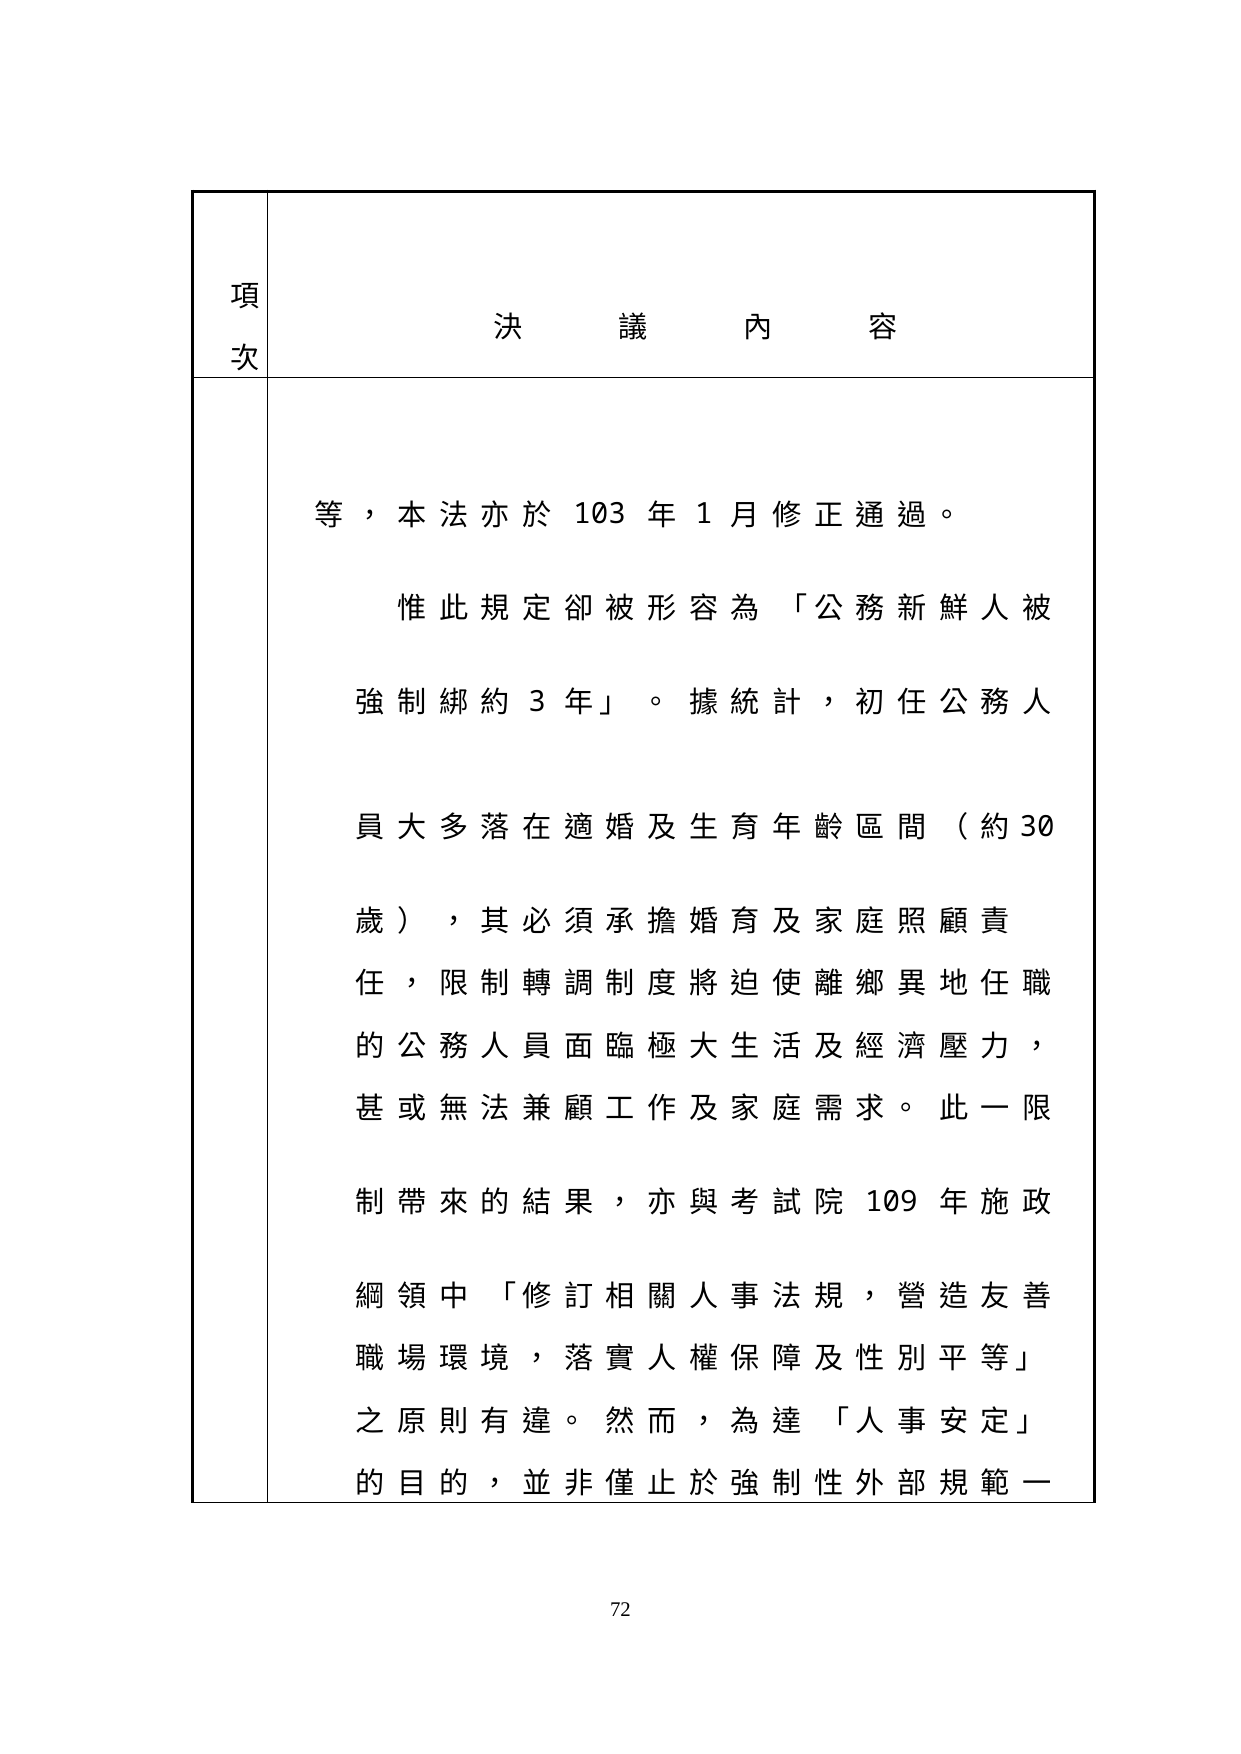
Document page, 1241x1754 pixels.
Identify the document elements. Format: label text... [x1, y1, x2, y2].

table_header 項次 [194, 193, 267, 377]
table_cell [194, 378, 267, 1502]
table_cell 等，本法亦於103年1月修正通過。 惟此規定卻被形容為「公務新鮮人被強制綁約3年」。據統計，初任公務人員大多落在適婚及生育年齡區間（約30歲），其必須承擔婚育及家庭照顧責任，限制轉調制度將迫使離鄉異地任職的公務人員面臨極大生活及經濟壓力，甚或無法兼顧工作及家庭需求。此一限制帶來的結果，亦與考試院109年施政綱領中「修訂相關人事法規，營造友善職場環境，落實人權保障及性別平等」之原則有違。然而，為達「人事安定」的目的，並非僅止於強制性外部規範一 [268, 378, 1093, 1502]
table_header 決 議 內 容 [268, 193, 1093, 377]
